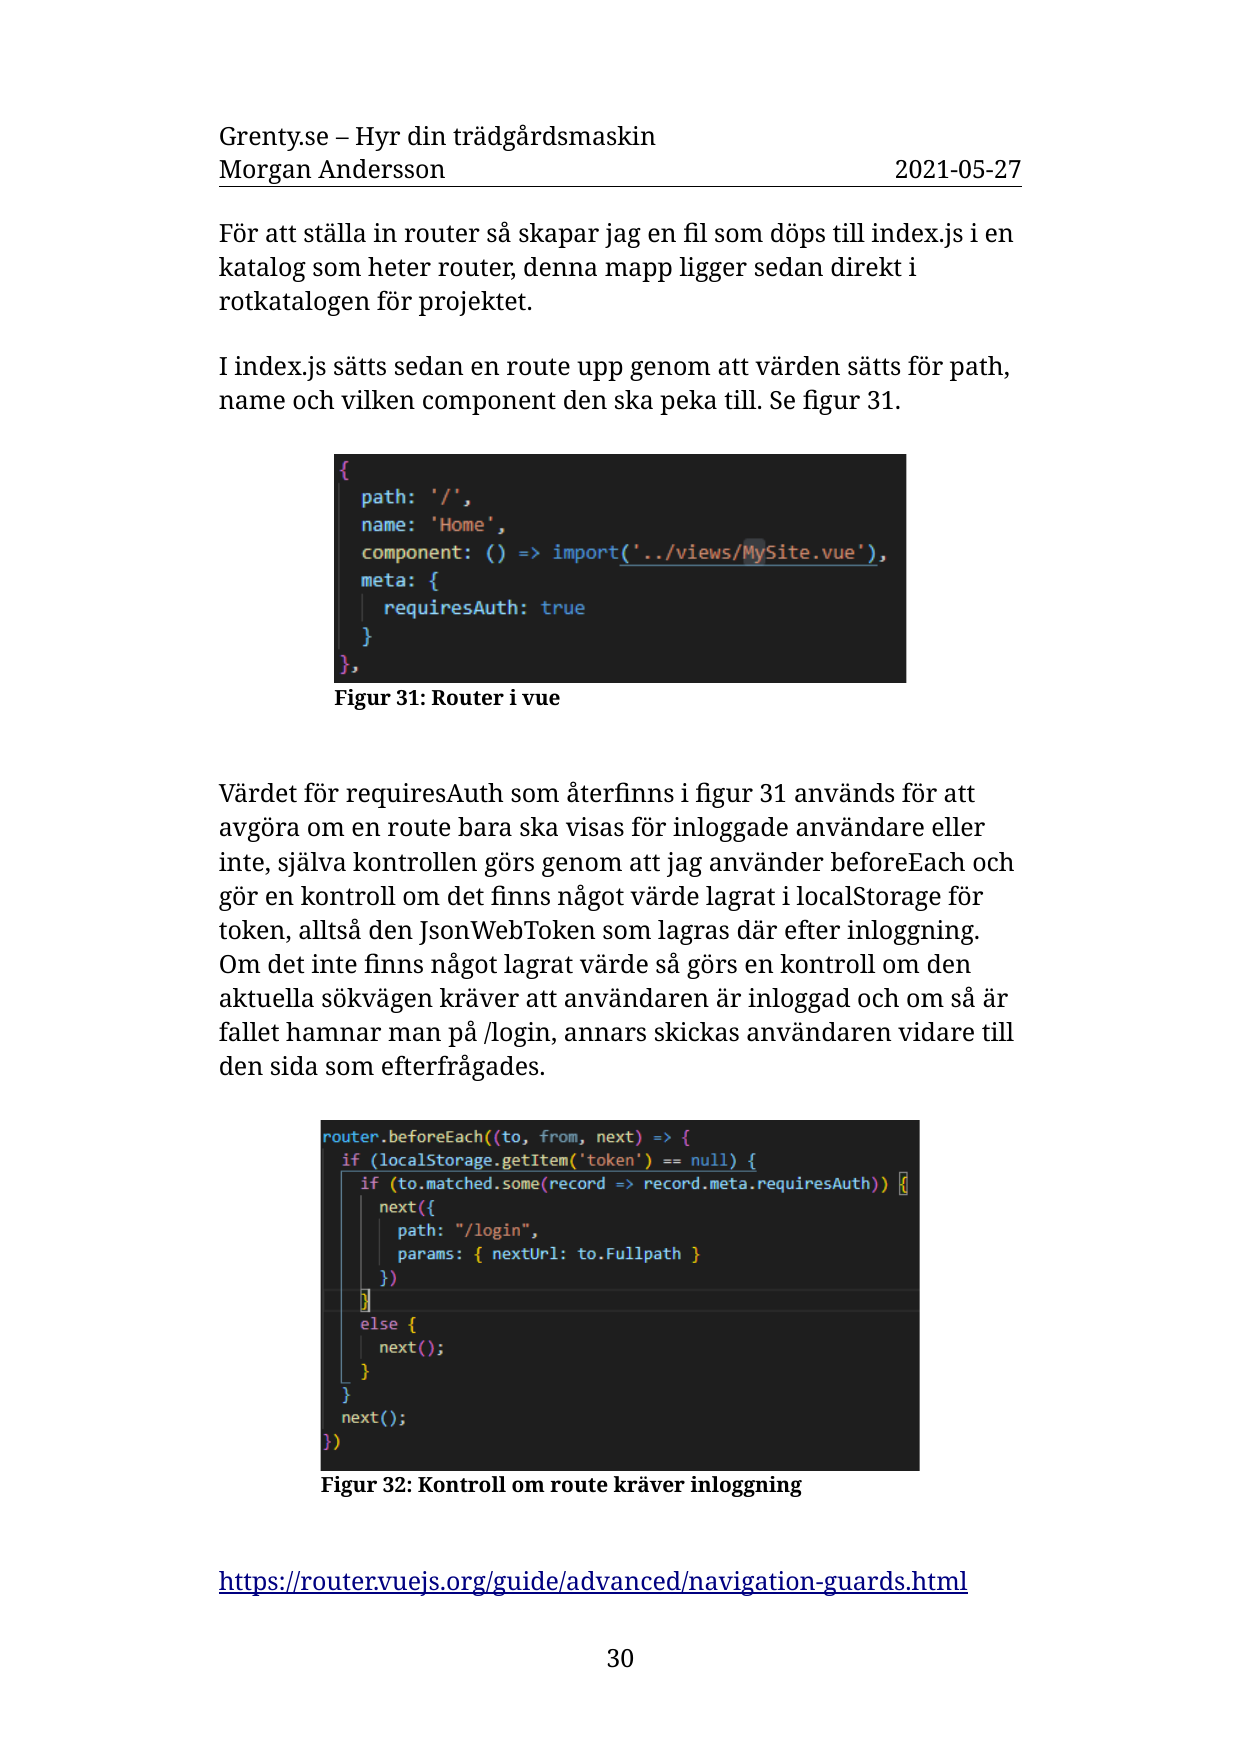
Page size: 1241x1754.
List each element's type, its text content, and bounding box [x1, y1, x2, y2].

text I index.js sätts sedan en route upp genom att värden sätts för path, name och vilken component den ska peka till. Se figur 31. [218, 349, 1022, 417]
text https://router.vuejs.org/guide/advanced/navigation-guards.html [218, 1563, 1022, 1598]
picture [320, 1120, 920, 1471]
picture [334, 454, 907, 683]
text För att ställa in router så skapar jag en fil som döps till index.js i en katalog som heter router, denna mapp ligger sedan direkt i rotkatalogen för projektet. [218, 216, 1022, 318]
text Figur 32: Kontroll om route kräver inloggning [321, 1471, 920, 1499]
text Värdet för requiresAuth som återfinns i figur 31 används för att avgöra om en route bara ska visas för inloggade användare eller inte, själva kontrollen görs genom att jag använder beforeEach och gör en kontroll om det finns något värde lagrat i localStorage för token, alltså den JsonWebToken som lagras där efter inloggning. Om det inte finns något lagrat värde så görs en kontroll om den aktuella sökvägen kräver att användaren är inloggad och om så är fallet hamnar man på /login, annars skickas användaren vidare till den sida som efterfrågades. [218, 776, 1022, 1083]
text Figur 31: Router i vue [334, 683, 906, 711]
